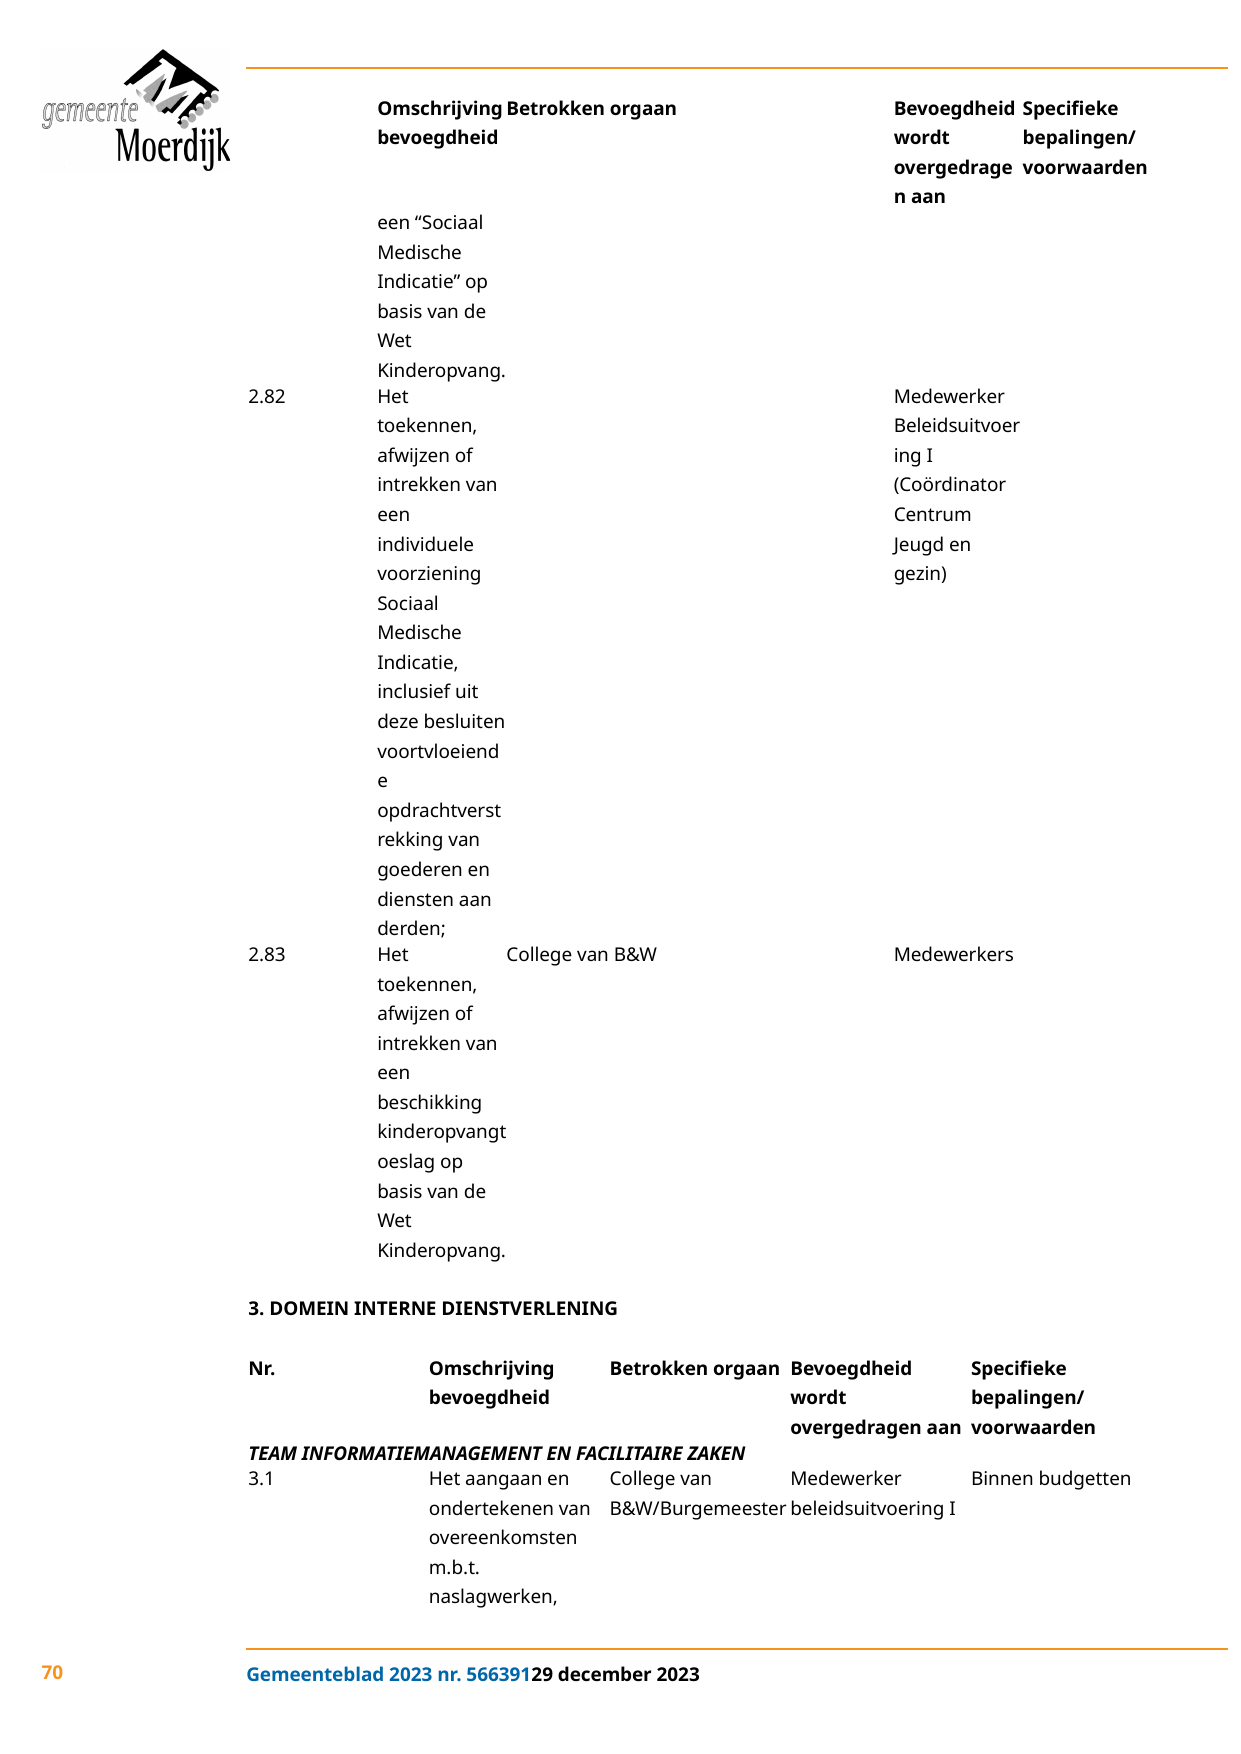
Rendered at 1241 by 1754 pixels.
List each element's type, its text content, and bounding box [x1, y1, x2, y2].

table_cell 2.83 [248, 941, 377, 1263]
table_header [248, 95, 377, 209]
table_cell TEAM INFORMATIEMANAGEMENT EN FACILITAIRE ZAKEN [248, 1440, 1152, 1465]
table_cell 3.1 [248, 1465, 429, 1609]
table_cell College van B&W/Burgemeester [609, 1465, 790, 1609]
table_cell [1023, 383, 1152, 941]
table_cell Het toekennen, afwijzen of intrekken van een individuele voorziening Sociaal Medische Indicatie, inclusief uit deze besluiten voortvloeiende opdrachtverstrekking van goederen en diensten aan derden; [377, 383, 506, 941]
table_cell [1023, 941, 1152, 1263]
table_header Nr. [248, 1355, 429, 1440]
table_cell [894, 209, 1022, 383]
table_cell een “Sociaal Medische Indicatie” op basis van de Wet Kinderopvang. [377, 209, 506, 383]
table_header Betrokken orgaan [506, 95, 893, 209]
table_cell [1023, 209, 1152, 383]
table_cell Medewerker beleidsuitvoering I [790, 1465, 971, 1609]
table_cell Medewerker Beleidsuitvoering I (Coördinator Centrum Jeugd en gezin) [894, 383, 1022, 941]
picture [41, 47, 231, 172]
table_header Bevoegdheid wordt overgedragen aan [790, 1355, 971, 1440]
table_cell Medewerkers [894, 941, 1022, 1263]
table_cell [506, 209, 893, 383]
table_cell Het toekennen, afwijzen of intrekken van een beschikking kinderopvangtoeslag op basis van de Wet Kinderopvang. [377, 941, 506, 1263]
table_cell College van B&W [506, 941, 893, 1263]
text 3. DOMEIN INTERNE DIENSTVERLENING [248, 1296, 1152, 1321]
table_header Specifieke bepalingen/ voorwaarden [971, 1355, 1152, 1440]
table_header Specifieke bepalingen/ voorwaarden [1023, 95, 1152, 209]
table_header Omschrijving bevoegdheid [377, 95, 506, 209]
table_header Bevoegdheid wordt overgedragen aan [894, 95, 1022, 209]
table_cell Binnen budgetten [971, 1465, 1152, 1609]
table_cell 2.82 [248, 383, 377, 941]
table_cell [506, 383, 893, 941]
table_header Betrokken orgaan [609, 1355, 790, 1440]
table_cell Het aangaan en ondertekenen van overeenkomsten m.b.t. naslagwerken, [429, 1465, 609, 1609]
table_header Omschrijving bevoegdheid [429, 1355, 609, 1440]
table_cell [248, 209, 377, 383]
